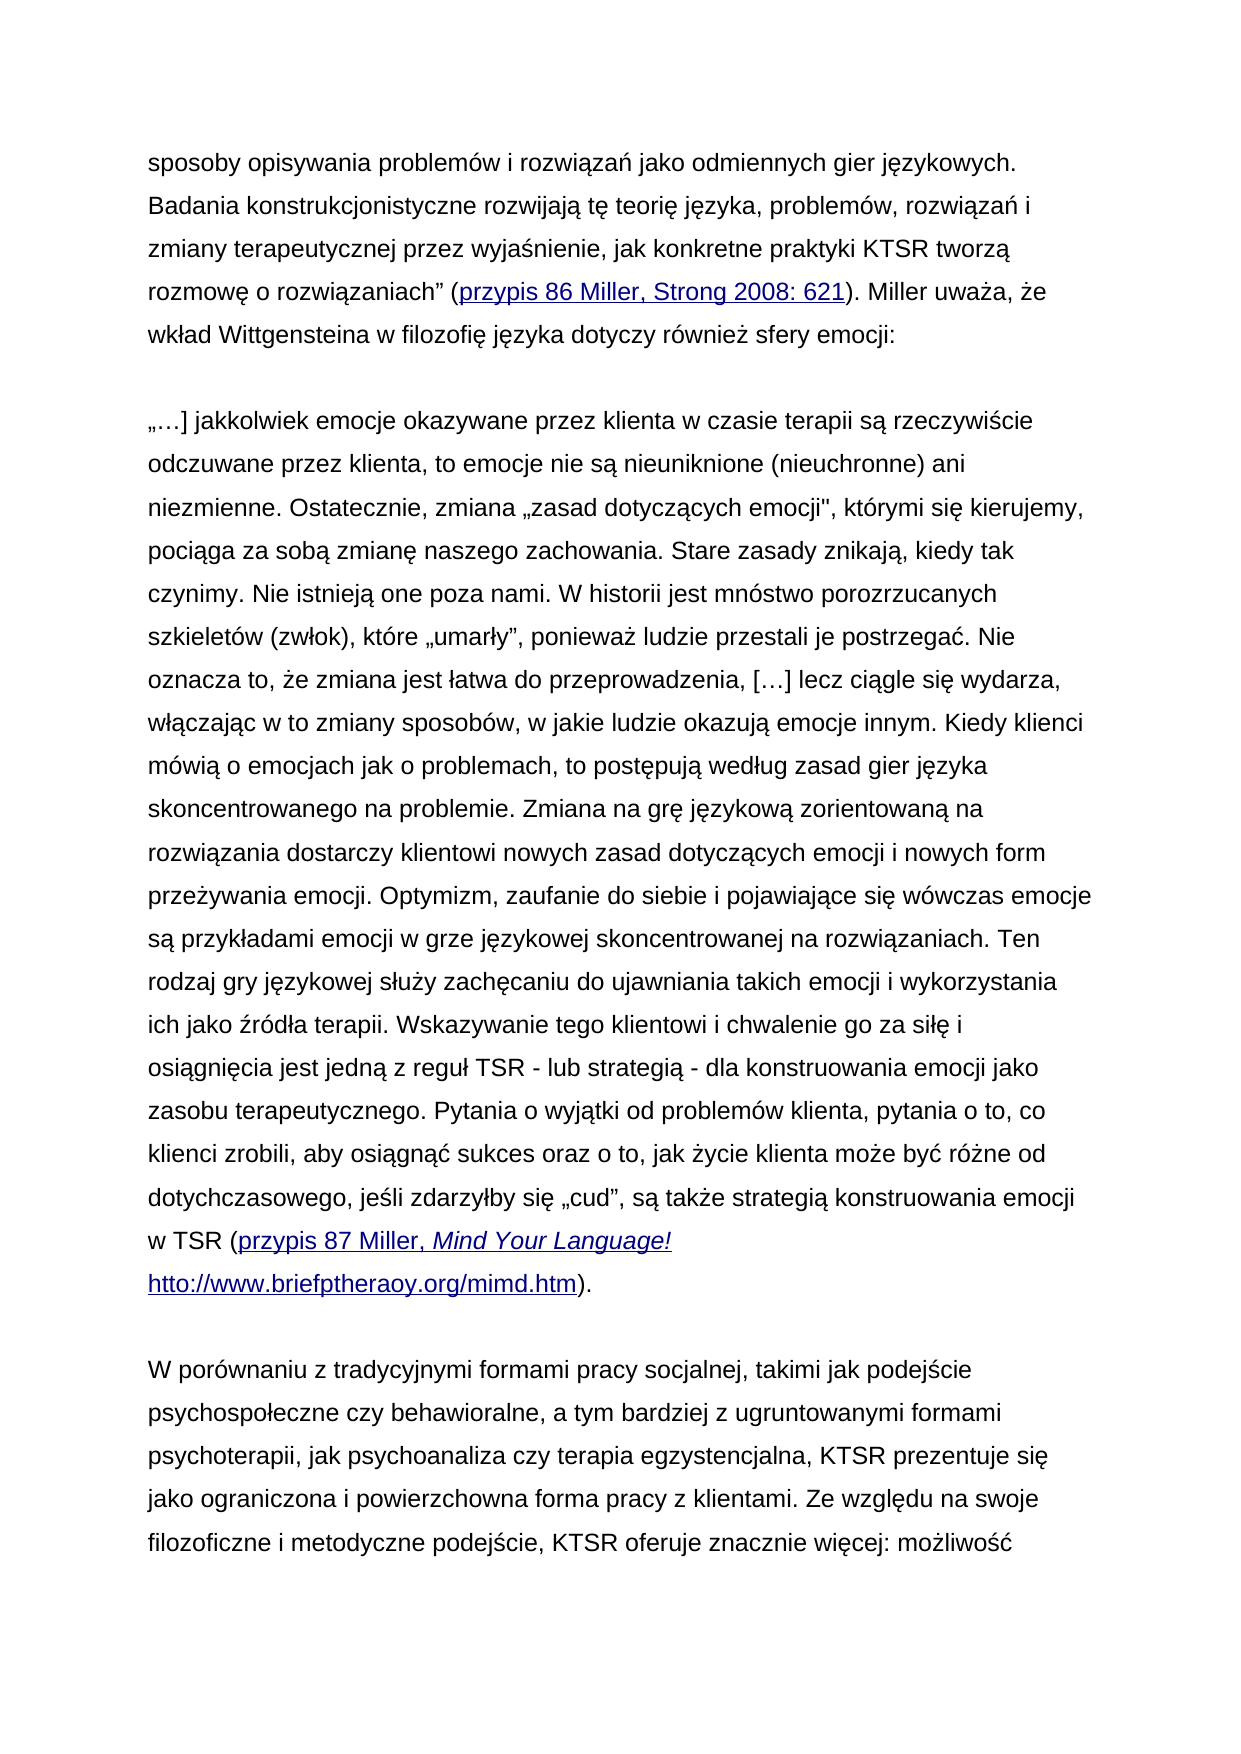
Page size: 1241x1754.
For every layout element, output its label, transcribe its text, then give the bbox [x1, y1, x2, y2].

text sposoby opisywania problemów i rozwiązań jako odmiennych gier językowych. Badania konstrukcjonistyczne rozwijają tę teorię języka, problemów, rozwiązań i zmiany terapeutycznej przez wyjaśnienie, jak konkretne praktyki KTSR tworzą rozmowę o rozwiązaniach” (przypis 86 Miller, Strong 2008: 621). Miller uważa, że wkład Wittgensteina w filozofię języka dotyczy również sfery emocji: [148, 148, 1093, 349]
text W porównaniu z tradycyjnymi formami pracy socjalnej, takimi jak podejście psychospołeczne czy behawioralne, a tym bardziej z ugruntowanymi formami psychoterapii, jak psychoanaliza czy terapia egzystencjalna, KTSR prezentuje się jako ograniczona i powierzchowna forma pracy z klientami. Ze względu na swoje filozoficzne i metodyczne podejście, KTSR oferuje znacznie więcej: możliwość [148, 1355, 1093, 1556]
text „…] jakkolwiek emocje okazywane przez klienta w czasie terapii są rzeczywiście odczuwane przez klienta, to emocje nie są nieuniknione (nieuchronne) ani niezmienne. Ostatecznie, zmiana „zasad dotyczących emocji", którymi się kierujemy, pociąga za sobą zmianę naszego zachowania. Stare zasady znikają, kiedy tak czynimy. Nie istnieją one poza nami. W historii jest mnóstwo porozrzucanych szkieletów (zwłok), które „umarły”, ponieważ ludzie przestali je postrzegać. Nie oznacza to, że zmiana jest łatwa do przeprowadzenia, […] lecz ciągle się wydarza, włączając w to zmiany sposobów, w jakie ludzie okazują emocje innym. Kiedy klienci mówią o emocjach jak o problemach, to postępują według zasad gier języka skoncentrowanego na problemie. Zmiana na grę językową zorientowaną na rozwiązania dostarczy klientowi nowych zasad dotyczących emocji i nowych form przeżywania emocji. Optymizm, zaufanie do siebie i pojawiające się wówczas emocje są przykładami emocji w grze językowej skoncentrowanej na rozwiązaniach. Ten rodzaj gry językowej służy zachęcaniu do ujawniania takich emocji i wykorzystania ich jako źródła terapii. Wskazywanie tego klientowi i chwalenie go za siłę i osiągnięcia jest jedną z reguł TSR - lub strategią - dla konstruowania emocji jako zasobu terapeutycznego. Pytania o wyjątki od problemów klienta, pytania o to, co klienci zrobili, aby osiągnąć sukces oraz o to, jak życie klienta może być różne od dotychczasowego, jeśli zdarzyłby się „cud”, są także strategią konstruowania emocji w TSR (przypis 87 Miller, Mind Your Language! htto://www.briefptheraoy.org/mimd.htm). [148, 406, 1093, 1298]
